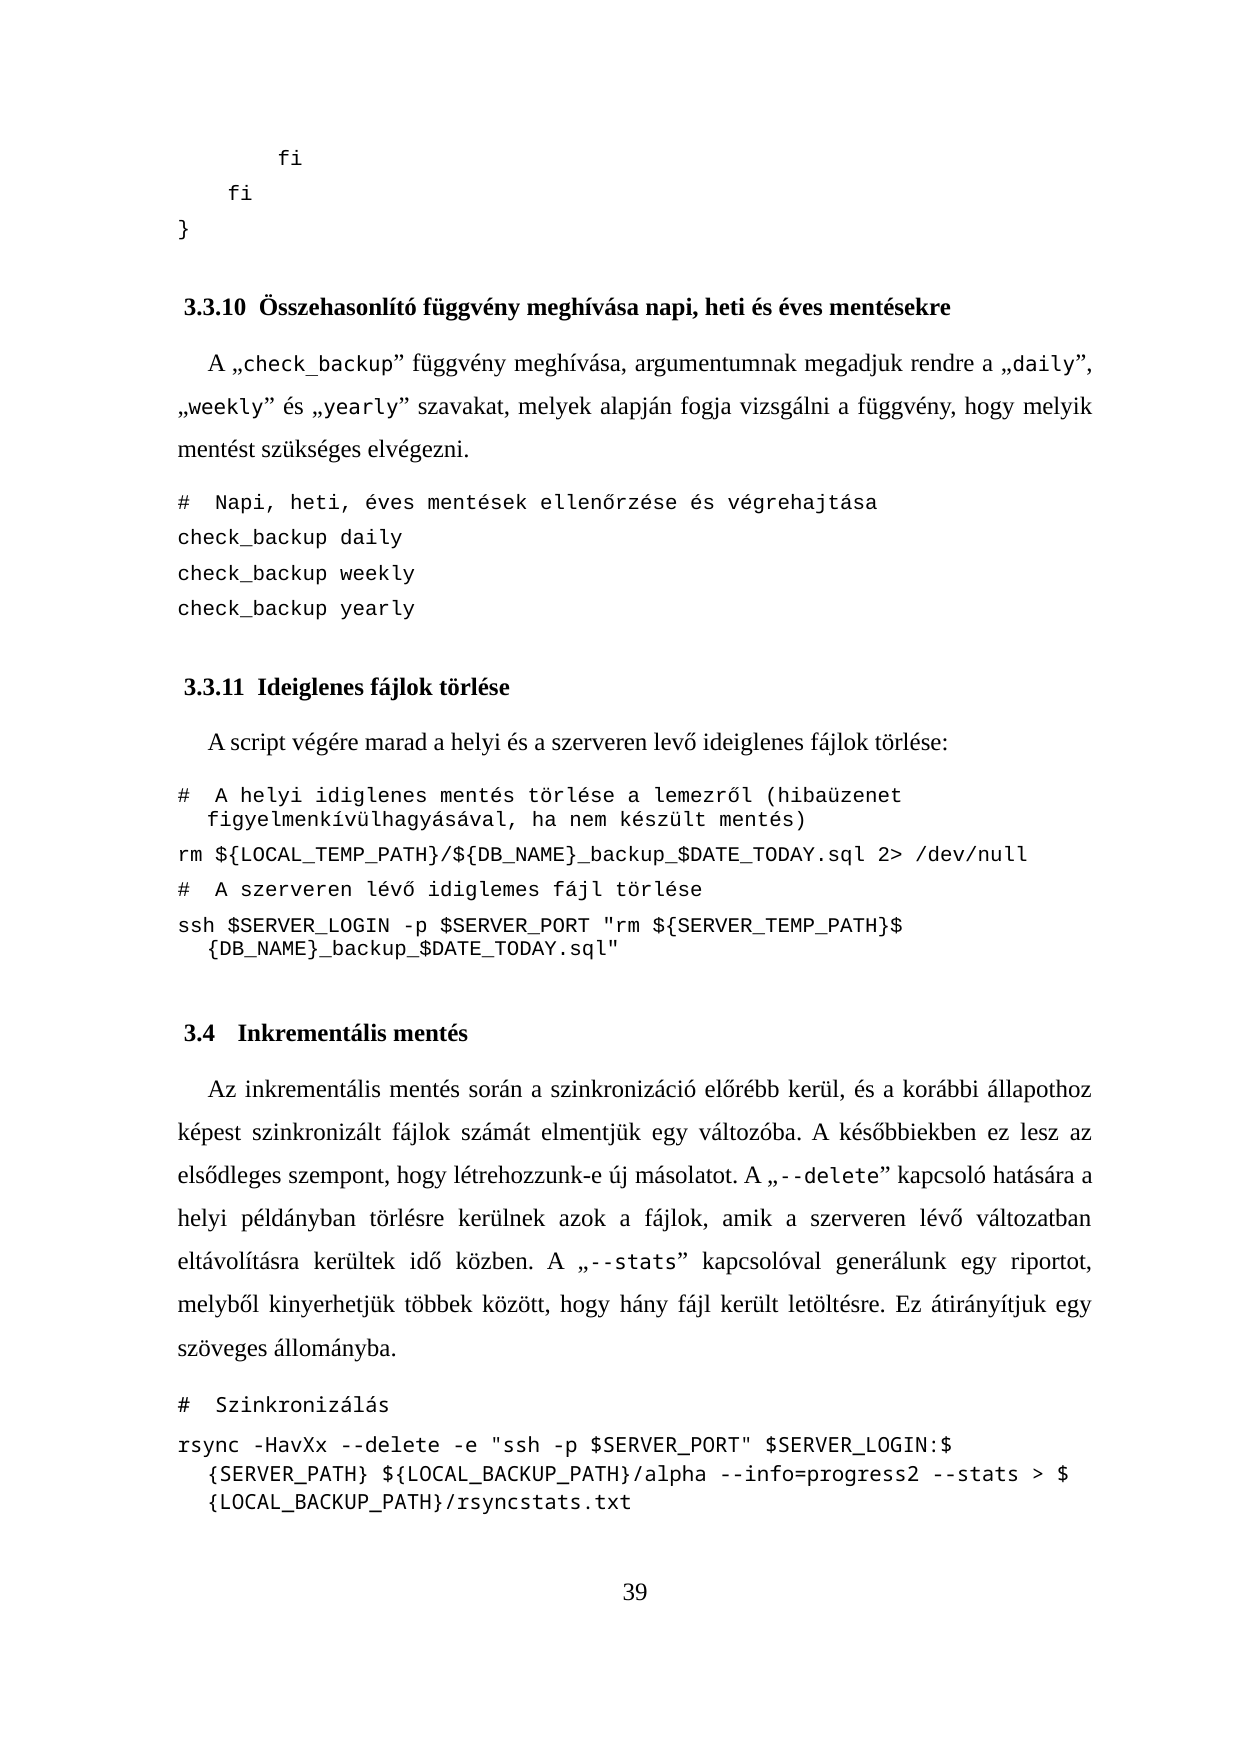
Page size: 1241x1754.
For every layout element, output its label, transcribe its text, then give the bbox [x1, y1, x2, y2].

text fi [177, 183, 1093, 207]
text check_backup yearly [177, 598, 1093, 622]
text rsync -HavXx --delete -e "ssh -p $SERVER_PORT" $SERVER_LOGIN:${SERVER_PATH} ${LOCAL_BACKUP_PATH}/alpha --info=progress2 --stats > ${LOCAL_BACKUP_PATH}/rsyncstats.txt [177, 1431, 1093, 1516]
subtitle Ideiglenes fájlok törlése [177, 672, 1093, 700]
text fi [177, 148, 1093, 171]
text check_backup daily [177, 527, 1093, 551]
text # Szinkronizálás [177, 1390, 1093, 1419]
text } [177, 218, 1093, 242]
text rm ${LOCAL_TEMP_PATH}/${DB_NAME}_backup_$DATE_TODAY.sql 2> /dev/null [177, 844, 1093, 868]
text A „check_backup” függvény meghívása, argumentumnak megadjuk rendre a „daily”, „weekly” és „yearly” szavakat, melyek alapján fogja vizsgálni a függvény, hogy melyik mentést szükséges elvégezni. [177, 348, 1093, 463]
text # A szerveren lévő idiglemes fájl törlése [177, 879, 1093, 903]
subtitle Összehasonlító függvény meghívása napi, heti és éves mentésekre [177, 292, 1093, 321]
text ssh $SERVER_LOGIN -p $SERVER_PORT "rm ${SERVER_TEMP_PATH}${DB_NAME}_backup_$DATE_TODAY.sql" [177, 915, 1093, 962]
text A script végére marad a helyi és a szerveren levő ideiglenes fájlok törlése: [177, 727, 1093, 756]
text check_backup weekly [177, 562, 1093, 586]
text Az inkrementális mentés során a szinkronizáció előrébb kerül, és a korábbi állapothoz képest szinkronizált fájlok számát elmentjük egy változóba. A későbbiekben ez lesz az elsődleges szempont, hogy létrehozzunk-e új másolatot. A „--delete” kapcsoló hatására a helyi példányban törlésre kerülnek azok a fájlok, amik a szerveren lévő változatban eltávolításra kerültek idő közben. A „--stats” kapcsolóval generálunk egy riportot, melyből kinyerhetjük többek között, hogy hány fájl került letöltésre. Ez átirányítjuk egy szöveges állományba. [177, 1074, 1093, 1361]
text # A helyi idiglenes mentés törlése a lemezről (hibaüzenet figyelmenkívülhagyásával, ha nem készült mentés) [177, 785, 1093, 832]
subtitle Inkrementális mentés [177, 1018, 1093, 1047]
text # Napi, heti, éves mentések ellenőrzése és végrehajtása [177, 492, 1093, 515]
